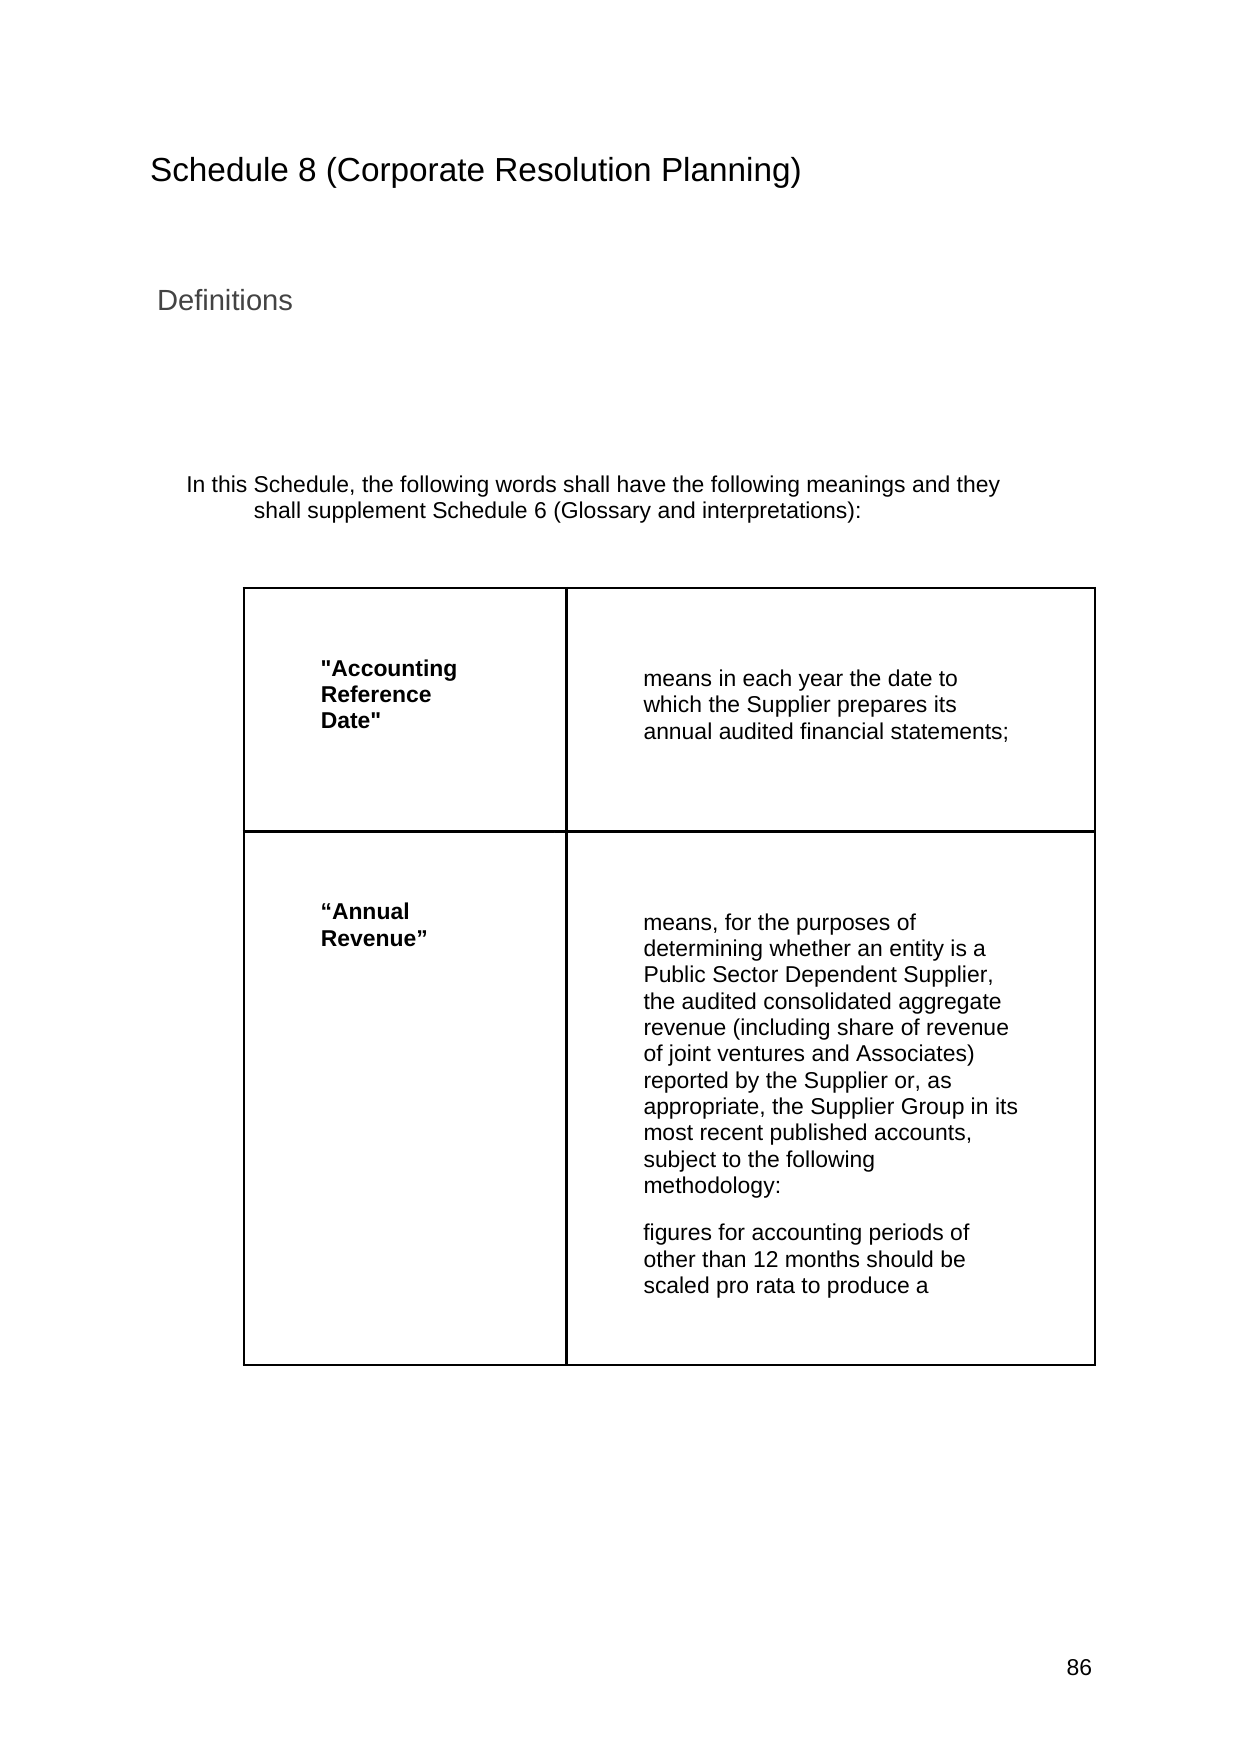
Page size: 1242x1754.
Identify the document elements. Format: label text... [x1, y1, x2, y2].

table_cell “Annual Revenue” [245, 833, 565, 1364]
table_cell means, for the purposes of determining whether an entity is a Public Sector Dependent Supplier, the audited consolidated aggregate revenue (including share of revenue of joint ventures and Associates) reported by the Supplier or, as appropriate, the Supplier Group in its most recent published accounts, subject to the following methodology: figures for accounting periods of other than 12 months should be scaled pro rata to produce a [568, 833, 1094, 1364]
subtitle In this Schedule, the following words shall have the following meanings and they shall supplement Schedule 6 (Glossary and interpretations): [121, 406, 1091, 573]
table_header means in each year the date to which the Supplier prepares its annual audited financial statements; [568, 589, 1094, 830]
subtitle Schedule 8 (Corporate Resolution Planning) [150, 150, 1092, 188]
subtitle Definitions [92, 218, 1091, 366]
table_header "Accounting Reference Date" [245, 589, 565, 830]
